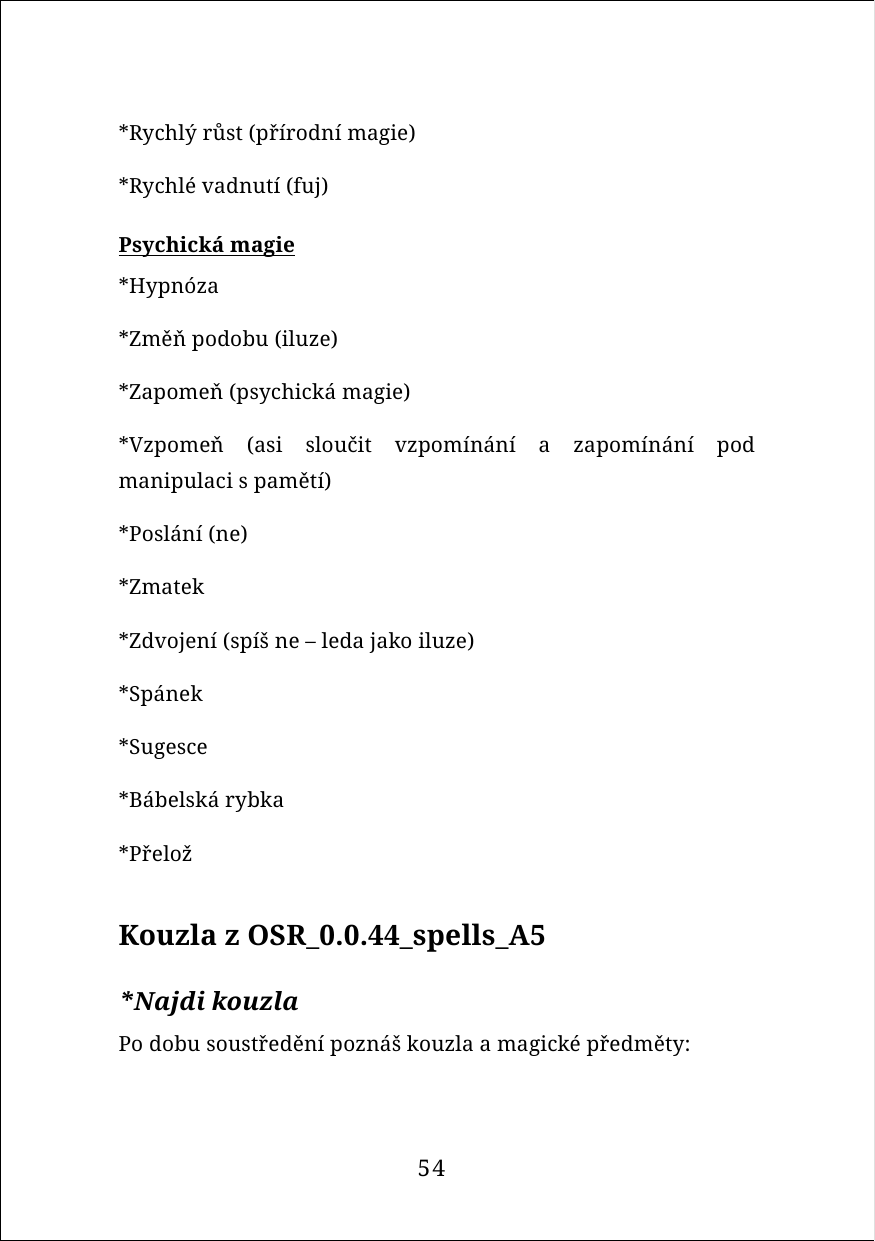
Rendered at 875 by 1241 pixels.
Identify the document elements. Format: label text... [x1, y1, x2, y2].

text *Rychlé vadnutí (fuj) [118, 171, 756, 200]
text *Poslání (ne) [118, 519, 756, 548]
text *Sugesce [118, 732, 756, 761]
text *Přelož [118, 839, 756, 867]
text *Změň podobu (iluze) [118, 324, 756, 352]
subtitle Kouzla z OSR_0.0.44_spells_A5 [118, 916, 756, 954]
text *Hypnóza [118, 271, 756, 299]
text *Zmatek [118, 572, 756, 601]
text *Rychlý růst (přírodní magie) [118, 118, 756, 147]
text *Bábelská rybka [118, 785, 756, 814]
subtitle Psychická magie [118, 231, 756, 259]
text *Zapomeň (psychická magie) [118, 377, 756, 406]
subtitle *Najdi kouzla [118, 983, 756, 1017]
text *Spánek [118, 679, 756, 707]
text *Zdvojení (spíš ne – leda jako iluze) [118, 626, 756, 654]
text Po dobu soustředění poznáš kouzla a magické předměty: [118, 1029, 756, 1058]
text *Vzpomeň (asi sloučit vzpomínání a zapomínání pod manipulaci s pamětí) [118, 431, 756, 494]
